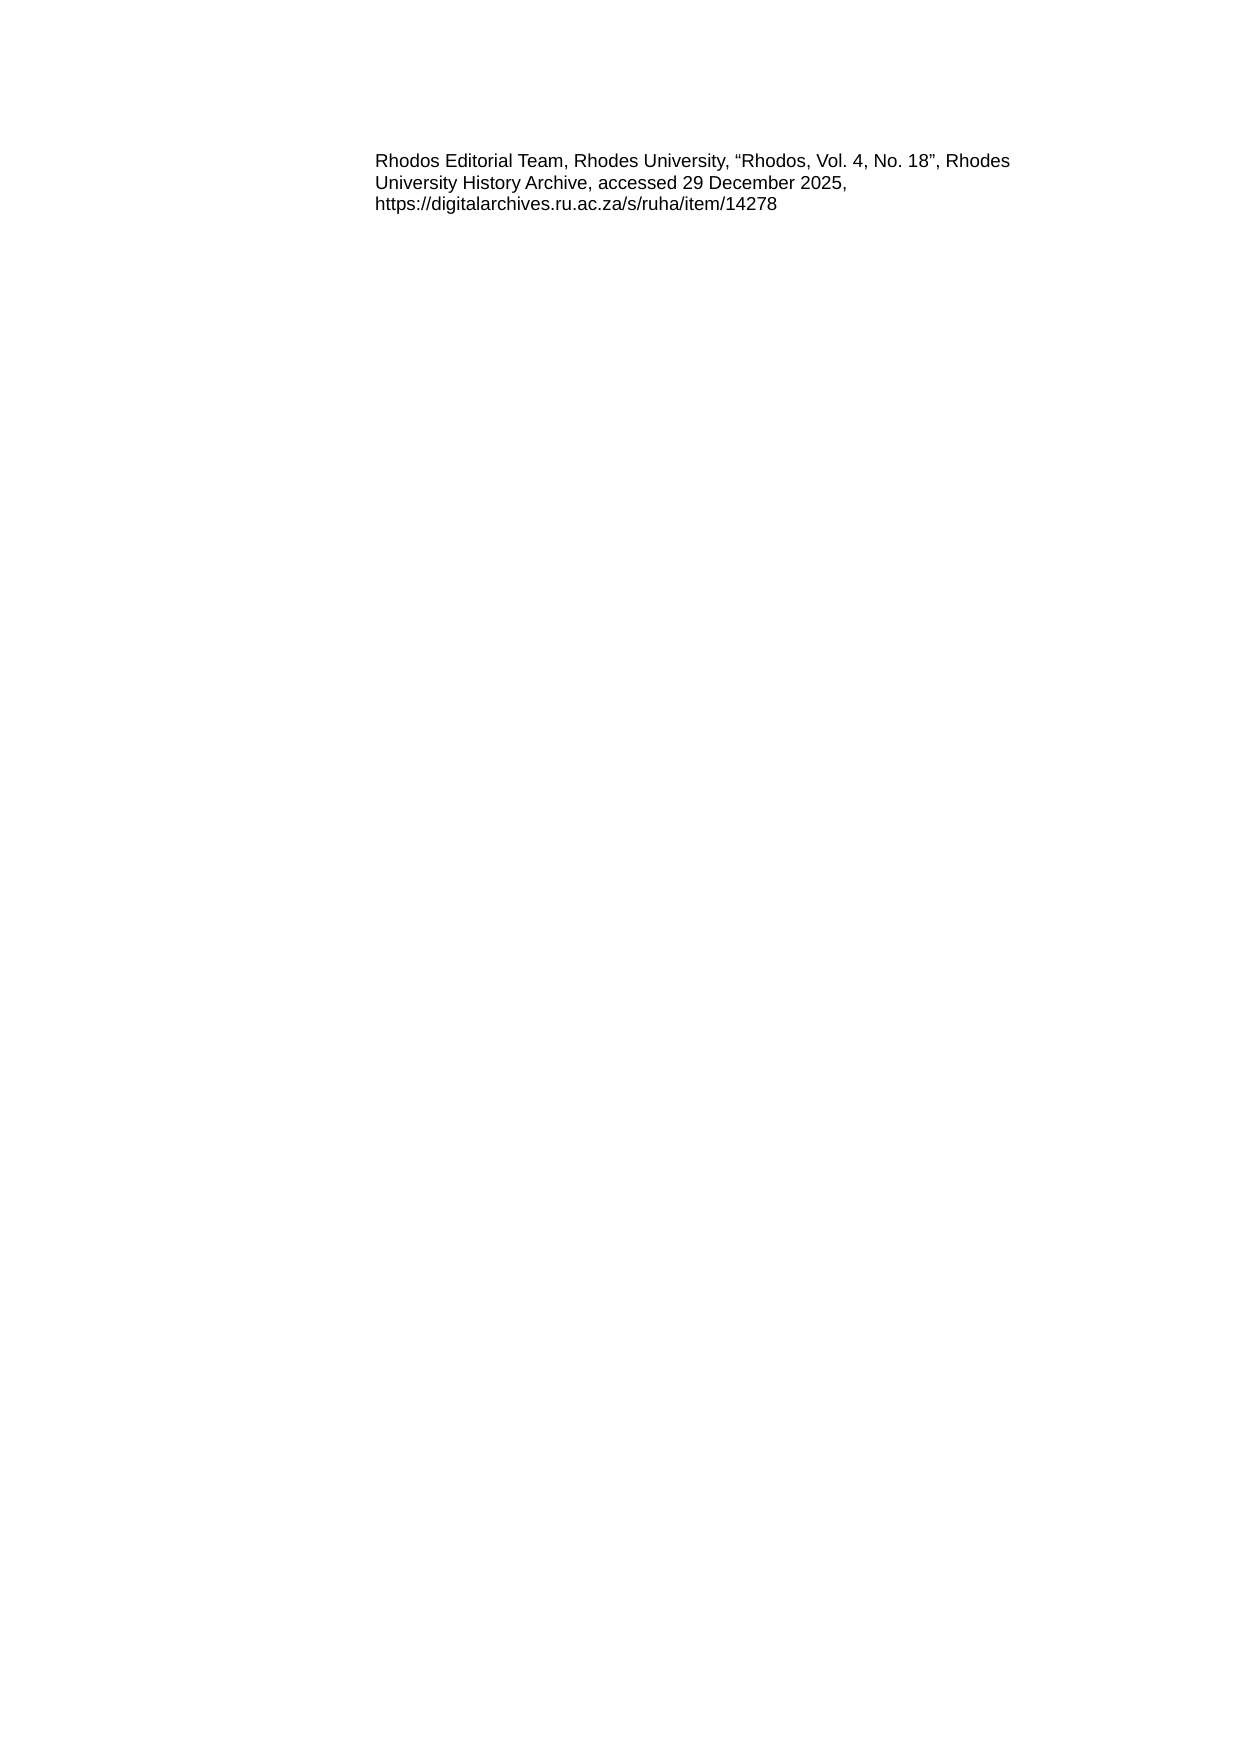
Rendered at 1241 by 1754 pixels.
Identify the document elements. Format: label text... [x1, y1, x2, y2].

text Rhodos Editorial Team, Rhodes University, “Rhodos, Vol. 4, No. 18”, Rhodes University History Archive, accessed 29 December 2025, https://digitalarchives.ru.ac.za/s/ruha/item/14278 [375, 150, 1090, 215]
